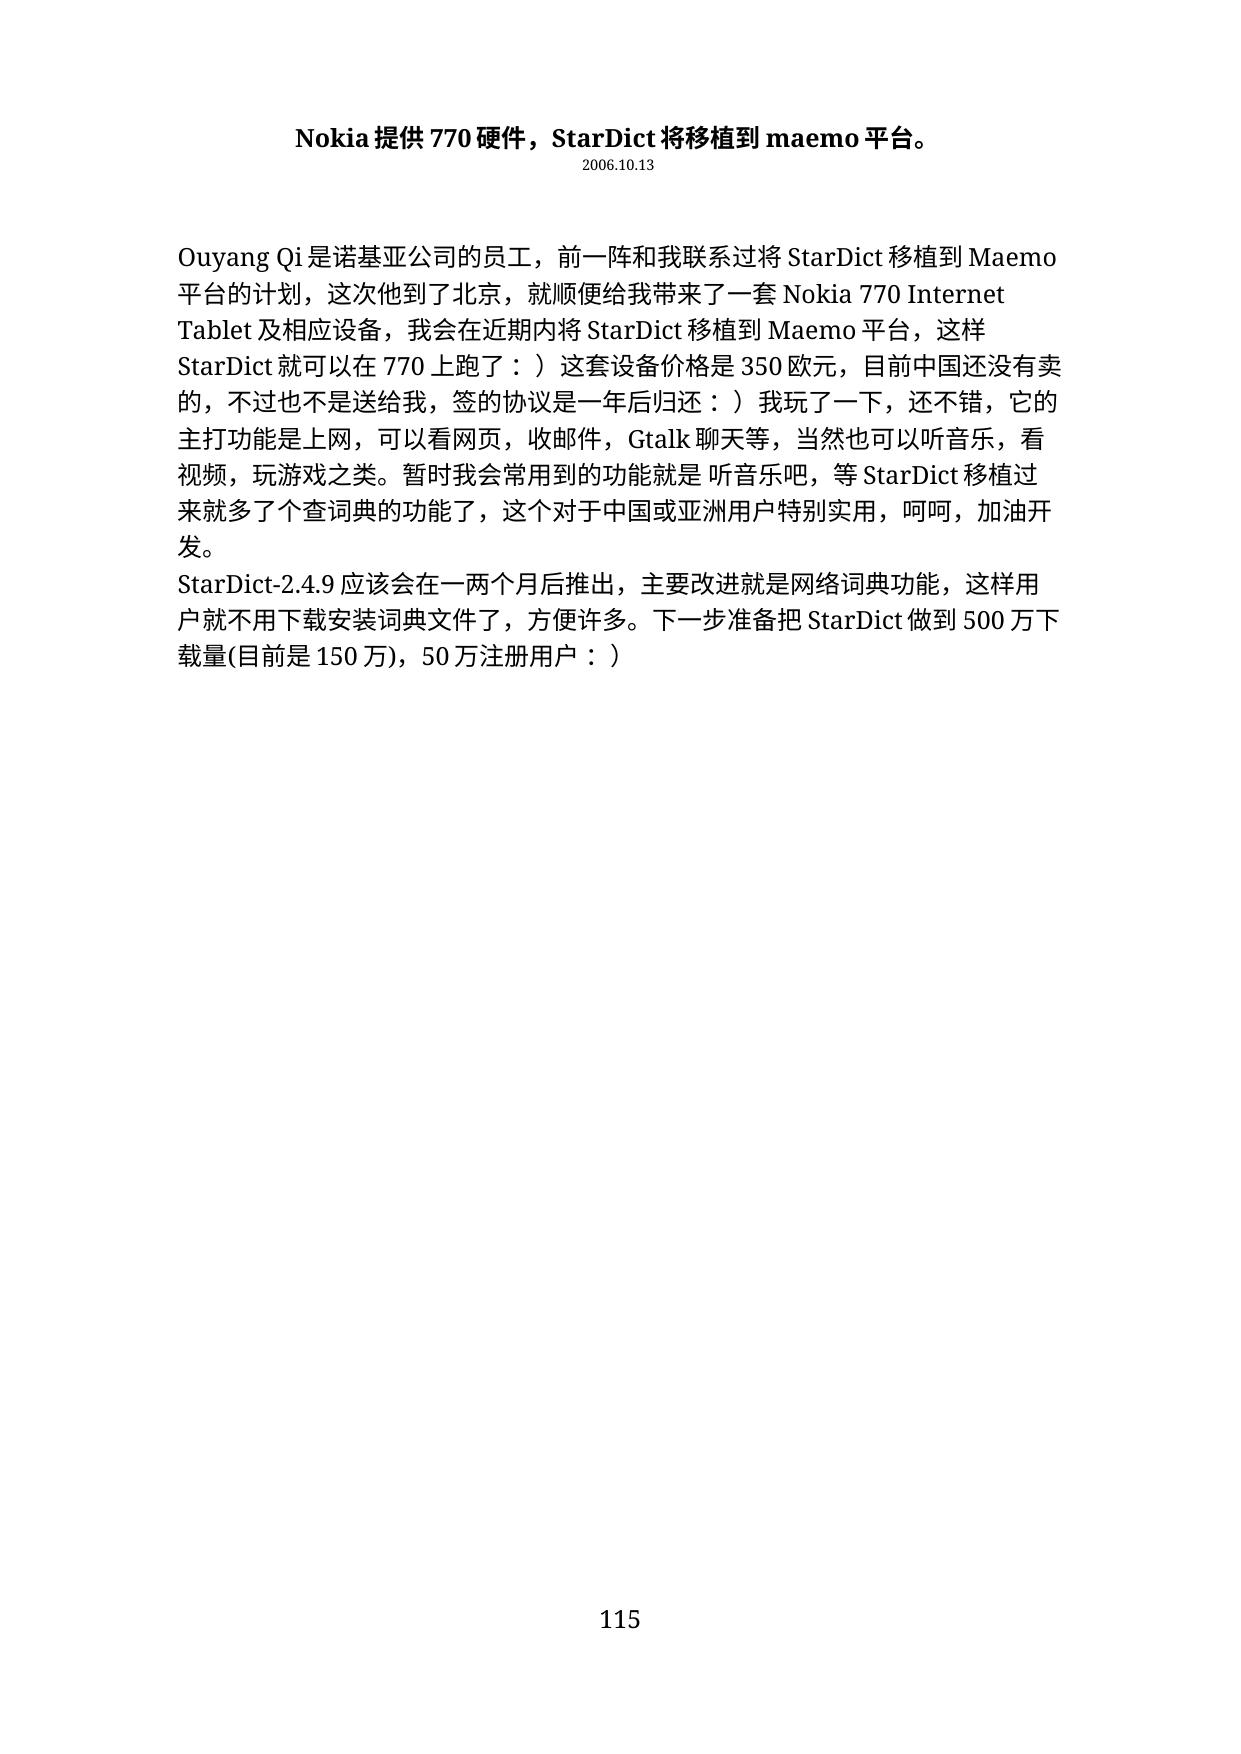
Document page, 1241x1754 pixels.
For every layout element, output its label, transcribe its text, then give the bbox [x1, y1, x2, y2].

text Ouyang Qi是诺基亚公司的员工，前一阵和我联系过将StarDict移植到Maemo平台的计划，这次他到了北京，就顺便给我带来了一套Nokia 770 Internet Tablet及相应设备，我会在近期内将StarDict移植到Maemo平台，这样StarDict就可以在770上跑了 ：）这套设备价格是350欧元，目前中国还没有卖的，不过也不是送给我，签的协议是一年后归还 ：）我玩了一下，还不错，它的主打功能是上网，可以看网页，收邮件，Gtalk聊天等，当然也可以听音乐，看视频，玩游戏之类。暂时我会常用到的功能就是 听音乐吧，等StarDict移植过来就多了个查词典的功能了，这个对于中国或亚洲用户特别实用，呵呵，加油开发。 StarDict-2.4.9应该会在一两个月后推出，主要改进就是网络词典功能，这样用户就不用下载安装词典文件了，方便许多。下一步准备把StarDict做到500万下载量(目前是150万)，50万注册用户 ：） [177, 238, 1063, 673]
text Nokia提供770硬件，StarDict将移植到maemo平台。 2006.10.13 [118, 118, 1122, 174]
